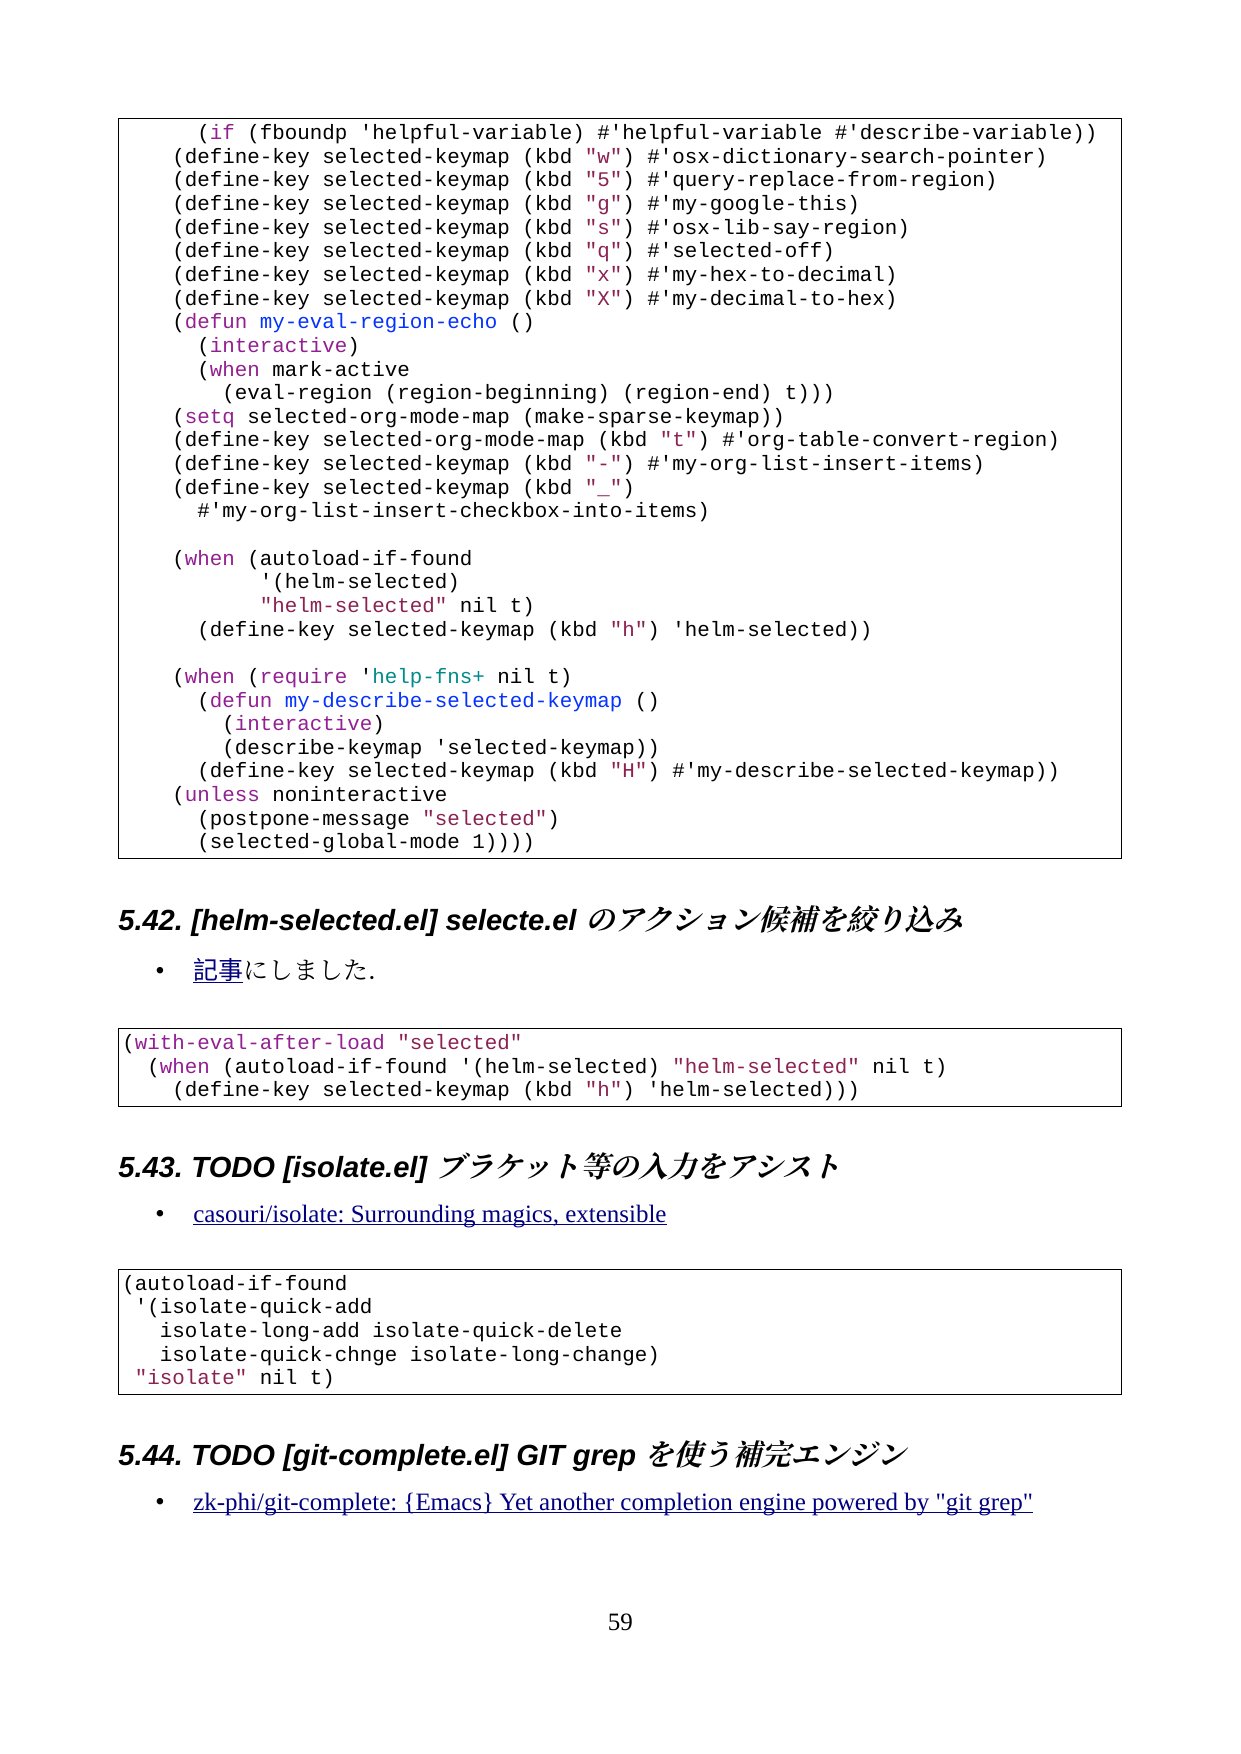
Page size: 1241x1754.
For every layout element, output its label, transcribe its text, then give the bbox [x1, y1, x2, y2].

list zk-phi/git-complete: {Emacs} Yet another completion engine powered by "git grep" [156, 1487, 1122, 1544]
text (when (require 'help-fns+ nil t) [119, 662, 1121, 686]
text (define-key selected-org-mode-map (kbd "t") #'org-table-convert-region) [119, 426, 1121, 449]
text (define-key selected-keymap (kbd "_") [119, 473, 1121, 496]
text (autoload-if-found [119, 1270, 1121, 1292]
text (when (autoload-if-found [119, 544, 1121, 567]
text "isolate" nil t) [119, 1363, 1121, 1394]
text (interactive) [119, 331, 1121, 354]
text (eval-region (region-beginning) (region-end) t))) [119, 378, 1121, 402]
text "helm-selected" nil t) [119, 591, 1121, 615]
text isolate-quick-chnge isolate-long-change) [119, 1340, 1121, 1363]
text (defun my-eval-region-echo () [119, 307, 1121, 331]
text (define-key selected-keymap (kbd "5") #'query-replace-from-region) [119, 165, 1121, 189]
text (define-key selected-keymap (kbd "x") #'my-hex-to-decimal) [119, 260, 1121, 284]
text (define-key selected-keymap (kbd "w") #'osx-dictionary-search-pointer) [119, 142, 1121, 165]
list casouri/isolate: Surrounding magics, extensible [156, 1199, 1122, 1256]
text (define-key selected-keymap (kbd "-") #'my-org-list-insert-items) [119, 449, 1121, 473]
text (define-key selected-keymap (kbd "h") 'helm-selected))) [119, 1075, 1121, 1106]
text (define-key selected-keymap (kbd "h") 'helm-selected)) [119, 615, 1121, 638]
text (when mark-active [119, 354, 1121, 378]
text (selected-global-mode 1)))) [119, 827, 1121, 858]
subtitle TODO [isolate.el] ブラケット等の入力をアシスト [118, 1144, 1122, 1186]
text (unless noninteractive [119, 780, 1121, 804]
text (define-key selected-keymap (kbd "H") #'my-describe-selected-keymap)) [119, 757, 1121, 780]
text (defun my-describe-selected-keymap () [119, 686, 1121, 709]
text (postpone-message "selected") [119, 804, 1121, 827]
text (define-key selected-keymap (kbd "s") #'osx-lib-say-region) [119, 213, 1121, 236]
subtitle TODO [git-complete.el] GIT grep を使う補完エンジン [118, 1432, 1122, 1474]
text (define-key selected-keymap (kbd "q") #'selected-off) [119, 236, 1121, 260]
text #'my-org-list-insert-checkbox-into-items) [119, 496, 1121, 520]
text isolate-long-add isolate-quick-delete [119, 1316, 1121, 1340]
text (describe-keymap 'selected-keymap)) [119, 733, 1121, 757]
text (setq selected-org-mode-map (make-sparse-keymap)) [119, 402, 1121, 426]
text (with-eval-after-load "selected" [119, 1029, 1121, 1052]
subtitle [helm-selected.el] selecte.el のアクション候補を絞り込み [118, 896, 1122, 938]
text (define-key selected-keymap (kbd "g") #'my-google-this) [119, 189, 1121, 213]
list 記事にしました． [156, 951, 1122, 1016]
text (when (autoload-if-found '(helm-selected) "helm-selected" nil t) [119, 1052, 1121, 1075]
text (interactive) [119, 709, 1121, 733]
text '(isolate-quick-add [119, 1292, 1121, 1316]
text (define-key selected-keymap (kbd "X") #'my-decimal-to-hex) [119, 284, 1121, 307]
text (if (fboundp 'helpful-variable) #'helpful-variable #'describe-variable)) [119, 119, 1121, 142]
text '(helm-selected) [119, 567, 1121, 591]
